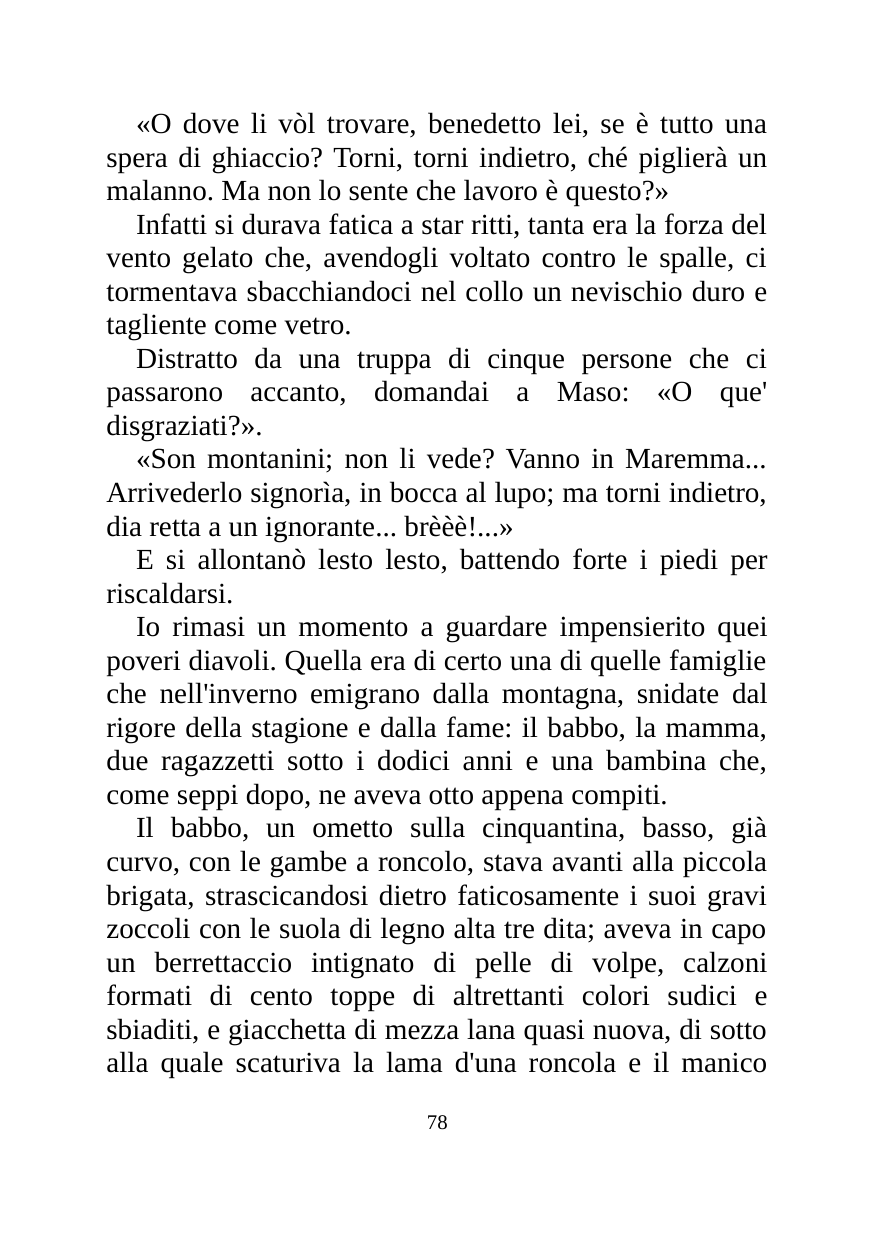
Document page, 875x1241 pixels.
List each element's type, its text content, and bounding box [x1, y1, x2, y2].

text Il babbo, un ometto sulla cinquantina, basso, già curvo, con le gambe a roncolo, stava avanti alla piccola brigata, strascicandosi dietro faticosamente i suoi gravi zoccoli con le suola di legno alta tre dita; aveva in capo un berrettaccio intignato di pelle di volpe, calzoni formati di cento toppe di altrettanti colori sudici e sbiaditi, e giacchetta di mezza lana quasi nuova, di sotto alla quale scaturiva la lama d'una roncola e il manico [106, 811, 768, 1079]
text «O dove li vòl trovare, benedetto lei, se è tutto una spera di ghiaccio? Torni, torni indietro, ché piglierà un malanno. Ma non lo sente che lavoro è questo?» [106, 106, 768, 207]
text Io rimasi un momento a guardare impensierito quei poveri diavoli. Quella era di certo una di quelle famiglie che nell'inverno emigrano dalla montagna, snidate dal rigore della stagione e dalla fame: il babbo, la mamma, due ragazzetti sotto i dodici anni e una bambina che, come seppi dopo, ne aveva otto appena compiti. [106, 609, 768, 811]
text E si allontanò lesto lesto, battendo forte i piedi per riscaldarsi. [106, 542, 768, 609]
text Distratto da una truppa di cinque persone che ci passarono accanto, domandai a Maso: «O que' disgraziati?». [106, 341, 768, 442]
text «Son montanini; non li vede? Vanno in Maremma... Arrivederlo signorìa, in bocca al lupo; ma torni indietro, dia retta a un ignorante... brèèè!...» [106, 442, 768, 542]
text Infatti si durava fatica a star ritti, tanta era la forza del vento gelato che, avendogli voltato contro le spalle, ci tormentava sbacchiandoci nel collo un nevischio duro e tagliente come vetro. [106, 207, 768, 341]
